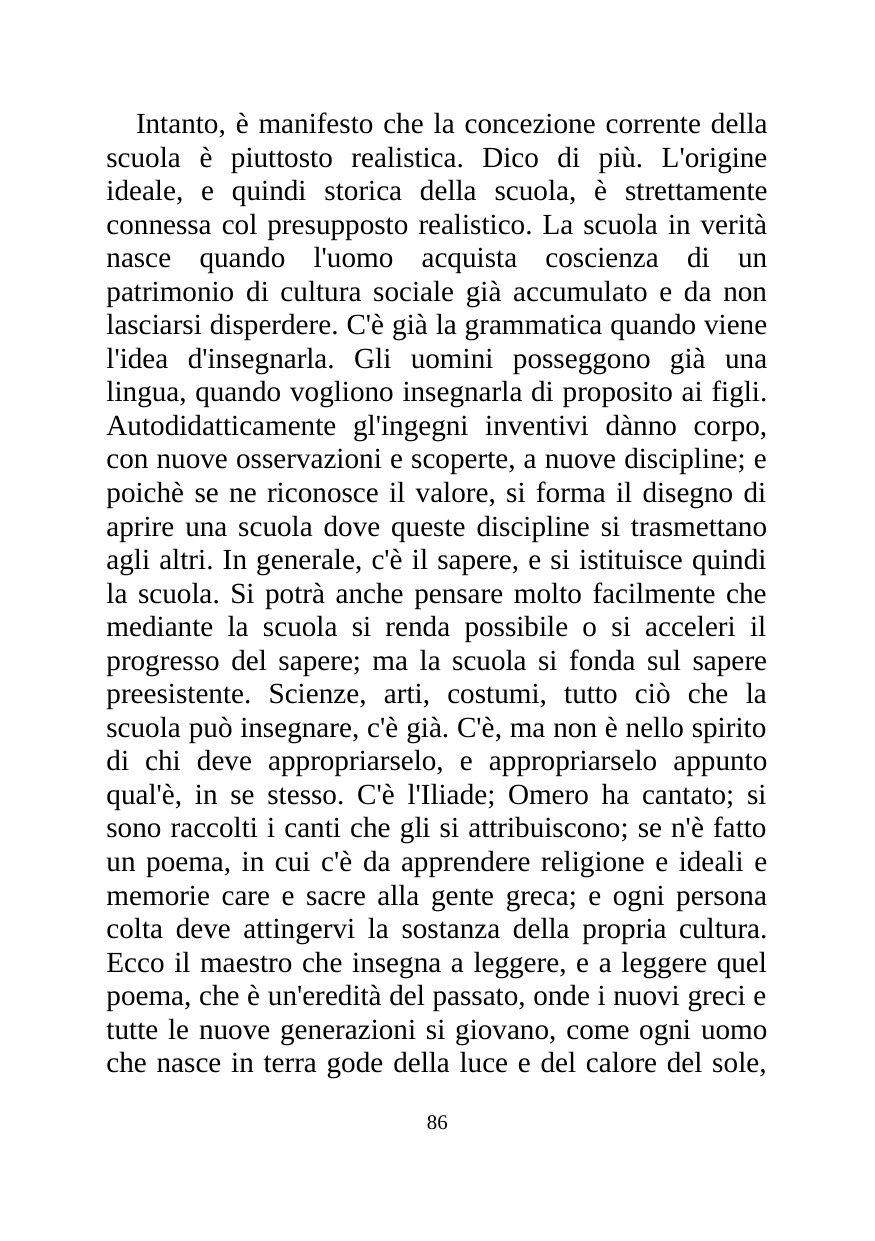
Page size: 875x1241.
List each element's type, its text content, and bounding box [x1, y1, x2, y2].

text Intanto, è manifesto che la concezione corrente della scuola è piuttosto realistica. Dico di più. L'origine ideale, e quindi storica della scuola, è strettamente connessa col presupposto realistico. La scuola in verità nasce quando l'uomo acquista coscienza di un patrimonio di cultura sociale già accumulato e da non lasciarsi disperdere. C'è già la grammatica quando viene l'idea d'insegnarla. Gli uomini posseggono già una lingua, quando vogliono insegnarla di proposito ai figli. Autodidatticamente gl'ingegni inventivi dànno corpo, con nuove osservazioni e scoperte, a nuove discipline; e poichè se ne riconosce il valore, si forma il disegno di aprire una scuola dove queste discipline si trasmettano agli altri. In generale, c'è il sapere, e si istituisce quindi la scuola. Si potrà anche pensare molto facilmente che mediante la scuola si renda possibile o si acceleri il progresso del sapere; ma la scuola si fonda sul sapere preesistente. Scienze, arti, costumi, tutto ciò che la scuola può insegnare, c'è già. C'è, ma non è nello spirito di chi deve appropriarselo, e appropriarselo appunto qual'è, in se stesso. C'è l'Iliade; Omero ha cantato; si sono raccolti i canti che gli si attribuiscono; se n'è fatto un poema, in cui c'è da apprendere religione e ideali e memorie care e sacre alla gente greca; e ogni persona colta deve attingervi la sostanza della propria cultura. Ecco il maestro che insegna a leggere, e a leggere quel poema, che è un'eredità del passato, onde i nuovi greci e tutte le nuove generazioni si giovano, come ogni uomo che nasce in terra gode della luce e del calore del sole, [106, 106, 768, 1079]
